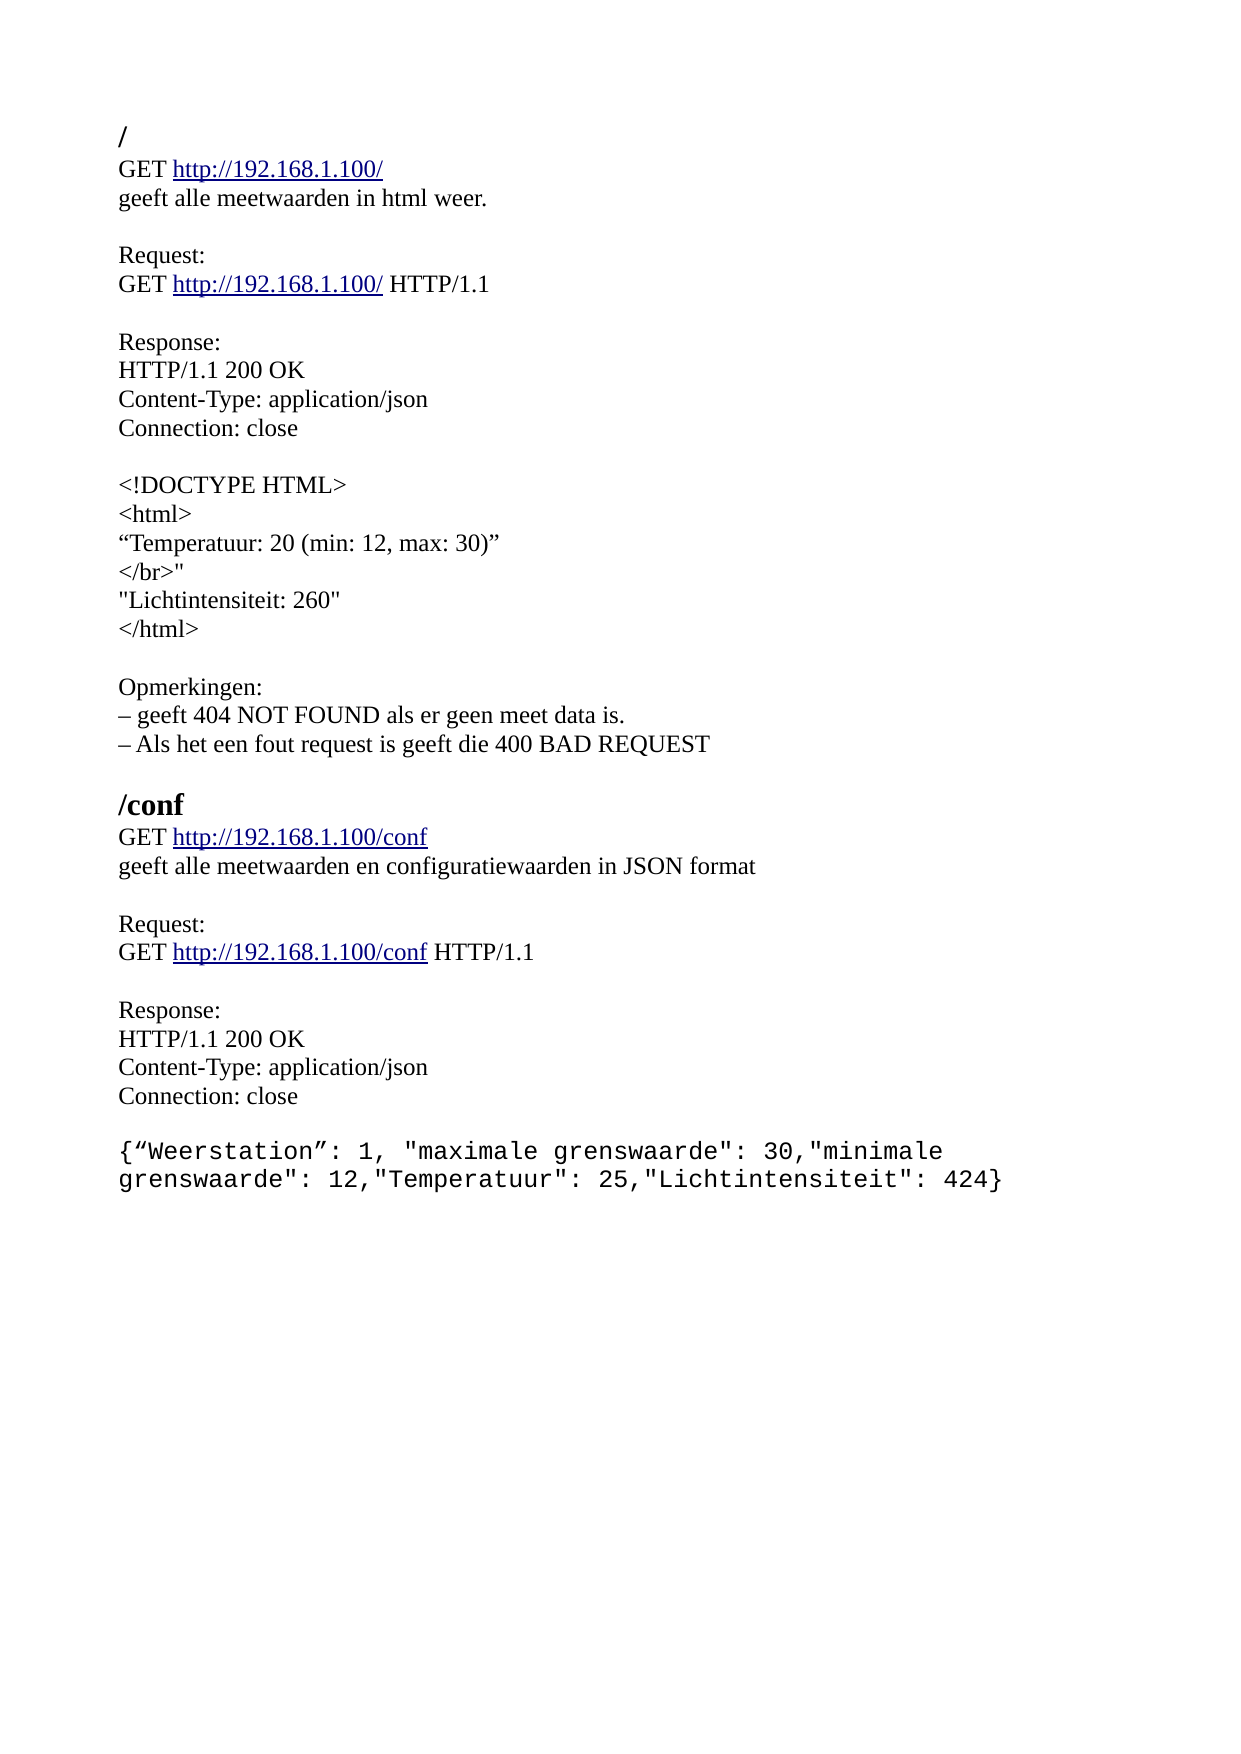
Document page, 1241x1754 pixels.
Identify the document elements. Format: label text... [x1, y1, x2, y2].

text Connection: close [118, 1081, 1122, 1110]
text GET http://192.168.1.100/ HTTP/1.1 [118, 269, 1122, 298]
text Request: [118, 240, 1122, 269]
text Content-Type: application/json [118, 384, 1122, 413]
text Connection: close [118, 413, 1122, 442]
text geeft alle meetwaarden in html weer. [118, 183, 1122, 212]
text GET http://192.168.1.100/conf [118, 822, 1122, 851]
text Opmerkingen: [118, 672, 1122, 700]
text Response: [118, 327, 1122, 355]
text – Als het een fout request is geeft die 400 BAD REQUEST [118, 729, 1122, 758]
text GET http://192.168.1.100/conf HTTP/1.1 [118, 937, 1122, 966]
text / [118, 118, 1122, 154]
text GET http://192.168.1.100/ [118, 154, 1122, 183]
text "Lichtintensiteit: 260" [118, 585, 1122, 614]
text {“Weerstation”: 1, "maximale grenswaarde": 30,"minimale grenswaarde": 12,"Temperatuur": 25,"Lichtintensiteit": 424} [118, 1139, 1122, 1195]
text HTTP/1.1 200 OK [118, 1024, 1122, 1052]
text </html> [118, 614, 1122, 643]
text </br>" [118, 557, 1122, 585]
text Response: [118, 995, 1122, 1024]
text <html> [118, 499, 1122, 528]
text geeft alle meetwaarden en configuratiewaarden in JSON format [118, 851, 1122, 880]
text Request: [118, 909, 1122, 937]
text “Temperatuur: 20 (min: 12, max: 30)” [118, 528, 1122, 557]
text HTTP/1.1 200 OK [118, 355, 1122, 384]
text – geeft 404 NOT FOUND als er geen meet data is. [118, 700, 1122, 729]
text /conf [118, 787, 1122, 822]
text Content-Type: application/json [118, 1052, 1122, 1081]
text <!DOCTYPE HTML> [118, 470, 1122, 499]
